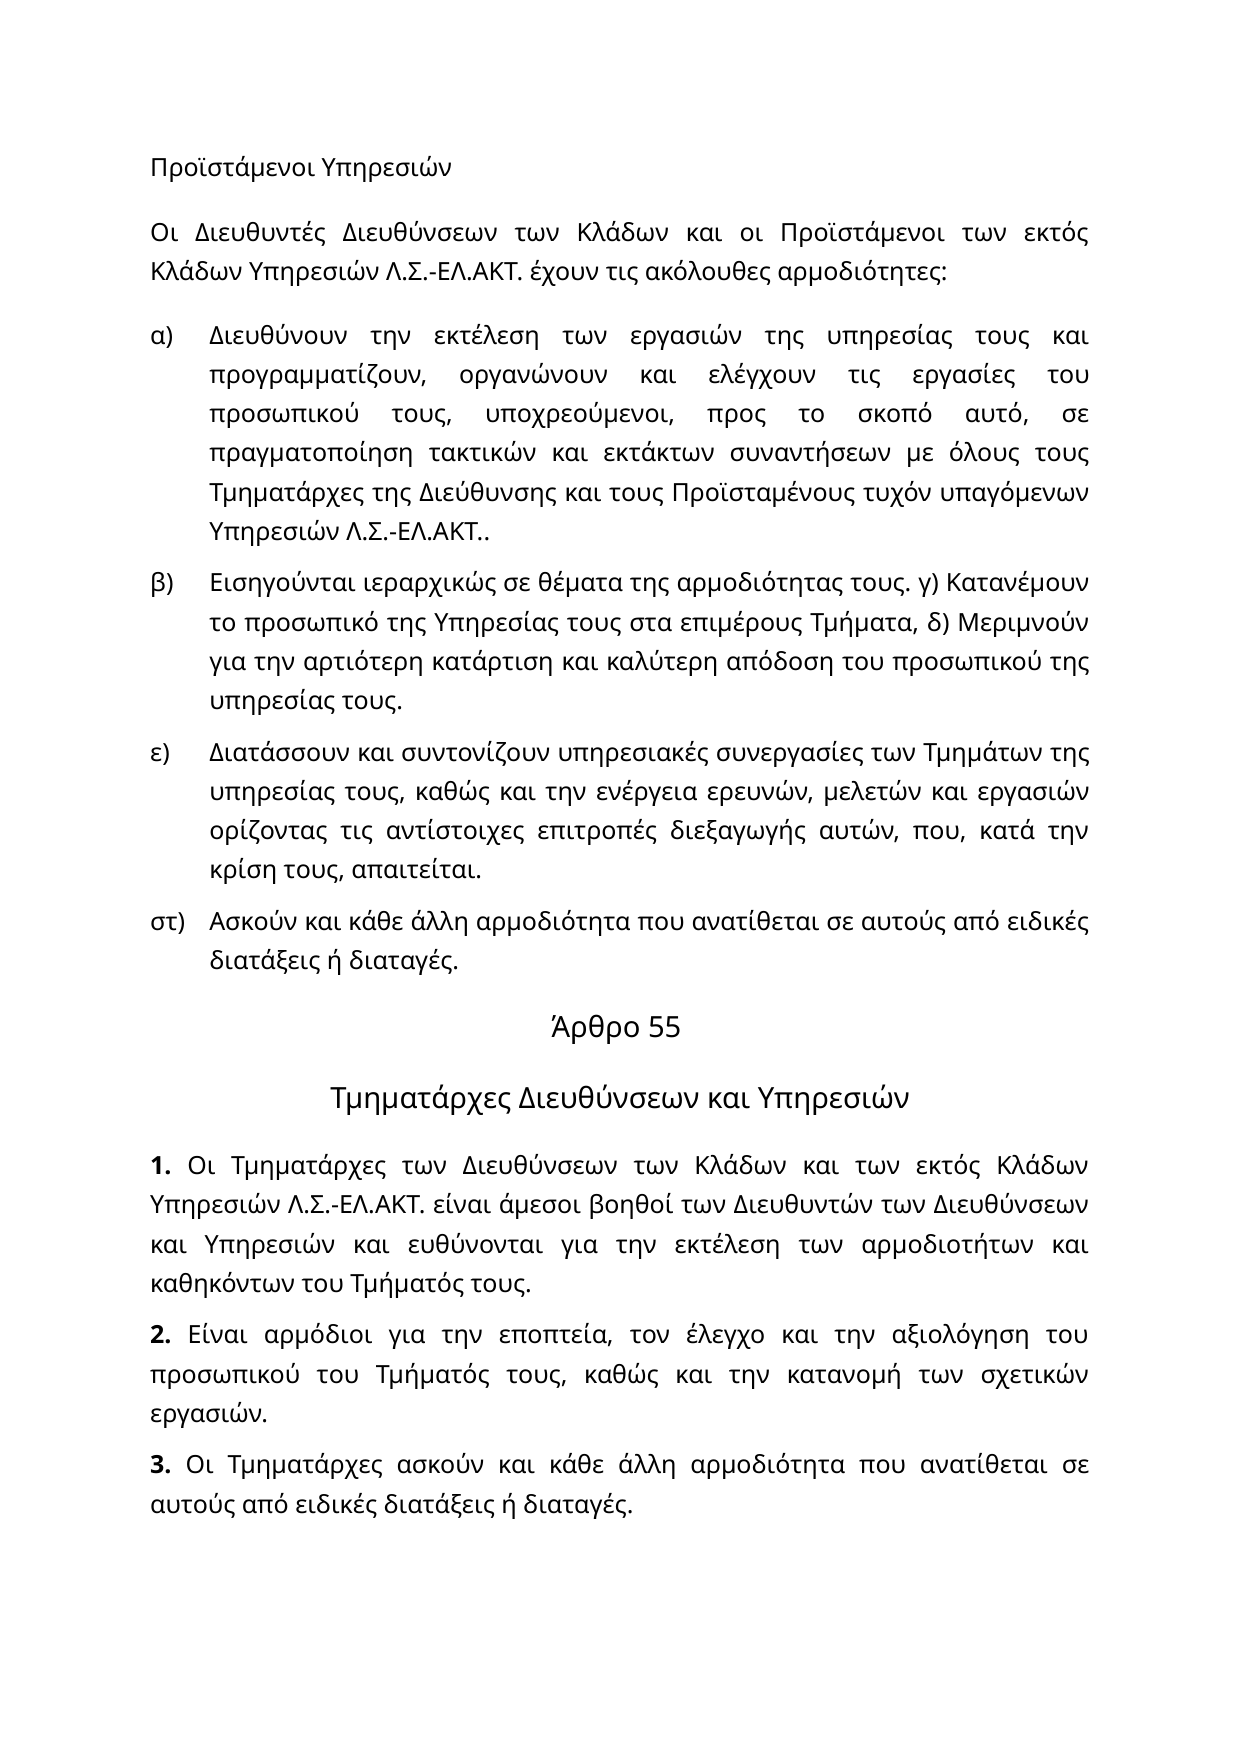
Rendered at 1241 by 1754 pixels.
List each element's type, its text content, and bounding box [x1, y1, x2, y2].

subtitle Άρθρο 55 [150, 1007, 1090, 1046]
text 1. Οι Τμηματάρχες των Διευθύνσεων των Κλάδων και των εκτός Κλάδων Υπηρεσιών Λ.Σ.-ΕΛ.ΑΚΤ. είναι άμεσοι βοηθοί των Διευθυντών των Διευθύνσεων και Υπηρεσιών και ευθύνονται για την εκτέλεση των αρμοδιοτήτων και καθηκόντων του Τμήματός τους. [150, 1148, 1090, 1299]
list στ) Ασκούν και κάθε άλλη αρμοδιότητα που ανατίθεται σε αυτούς από ειδικές διατάξεις ή διαταγές. [150, 903, 1090, 977]
text 3. Οι Τμηματάρχες ασκούν και κάθε άλλη αρμοδιότητα που ανατίθεται σε αυτούς από ειδικές διατάξεις ή διαταγές. [150, 1447, 1090, 1520]
list α) Διευθύνουν την εκτέλεση των εργασιών της υπηρεσίας τους και προγραμματίζουν, οργανώνουν και ελέγχουν τις εργασίες του προσωπικού τους, υποχρεούμενοι, προς το σκοπό αυτό, σε πραγματοποίηση τακτικών και εκτάκτων συναντήσεων με όλους τους Τμηματάρχες της Διεύθυνσης και τους Προϊσταμένους τυχόν υπαγόμενων Υπηρεσιών Λ.Σ.-ΕΛ.ΑΚΤ.. [150, 317, 1090, 547]
subtitle Τμηματάρχες Διευθύνσεων και Υπηρεσιών [150, 1077, 1090, 1117]
list β) Εισηγούνται ιεραρχικώς σε θέματα της αρμοδιότητας τους. γ) Κατανέμουν το προσωπικό της Υπηρεσίας τους στα επιμέρους Τμήματα, δ) Μεριμνούν για την αρτιότερη κατάρτιση και καλύτερη απόδοση του προσωπικού της υπηρεσίας τους. [150, 565, 1090, 717]
text 2. Είναι αρμόδιοι για την εποπτεία, τον έλεγχο και την αξιολόγηση του προσωπικού του Τμήματός τους, καθώς και την κατανομή των σχετικών εργασιών. [150, 1317, 1090, 1429]
list ε) Διατάσσουν και συντονίζουν υπηρεσιακές συνεργασίες των Τμημάτων της υπηρεσίας τους, καθώς και την ενέργεια ερευνών, μελετών και εργασιών ορίζοντας τις αντίστοιχες επιτροπές διεξαγωγής αυτών, που, κατά την κρίση τους, απαιτείται. [150, 734, 1090, 886]
text Οι Διευθυντές Διευθύνσεων των Κλάδων και οι Προϊστάμενοι των εκτός Κλάδων Υπηρεσιών Λ.Σ.-ΕΛ.ΑΚΤ. έχουν τις ακόλουθες αρμοδιότητες: [150, 214, 1090, 287]
text Προϊστάμενοι Υπηρεσιών [150, 150, 1090, 184]
